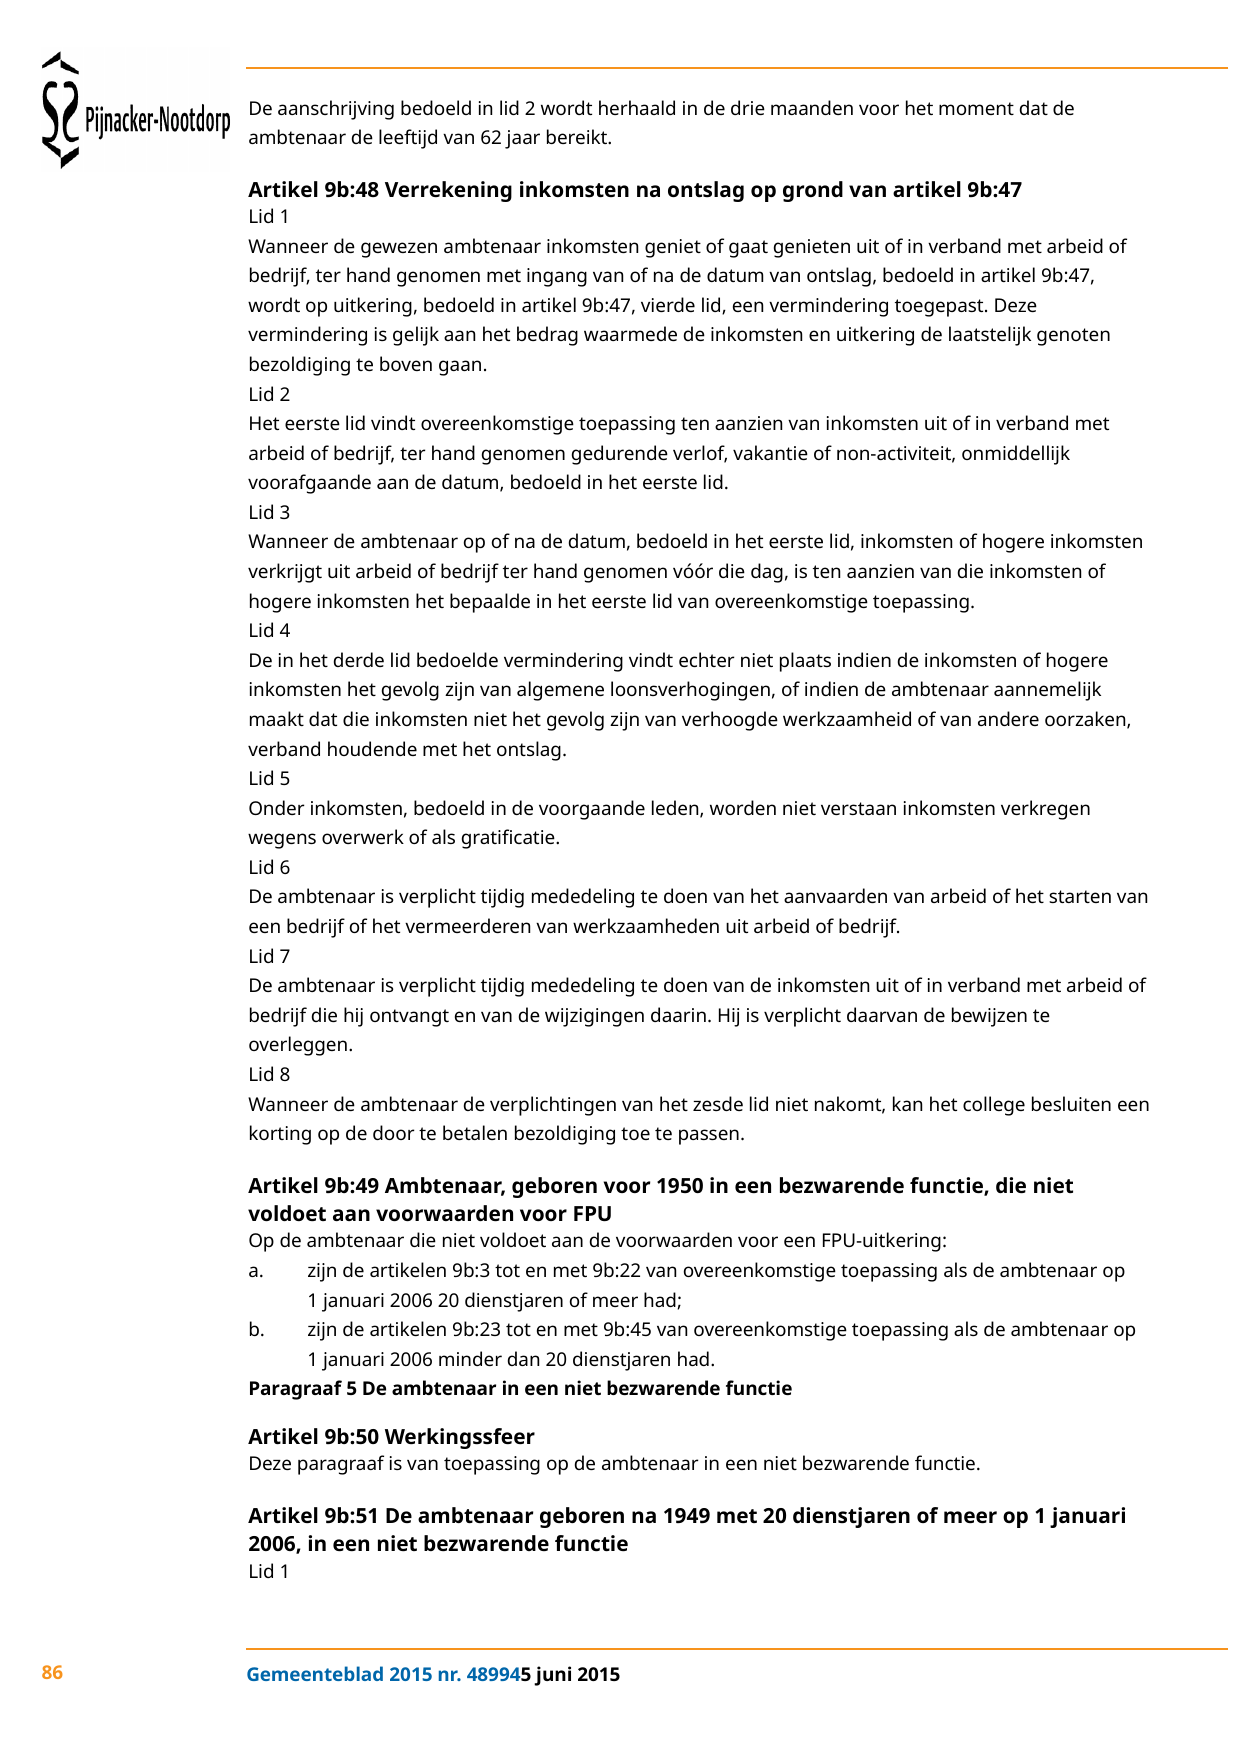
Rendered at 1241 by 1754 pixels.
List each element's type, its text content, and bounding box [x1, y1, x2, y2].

text Lid 2 [248, 381, 1152, 406]
text Lid 8 [248, 1061, 1152, 1087]
text Artikel 9b:50 Werkingssfeer [248, 1422, 1152, 1451]
text Lid 7 [248, 943, 1152, 968]
text Lid 1 [248, 1558, 1152, 1583]
text Wanneer de ambtenaar op of na de datum, bedoeld in het eerste lid, inkomsten of hogere inkomsten verkrijgt uit arbeid of bedrijf ter hand genomen vóór die dag, is ten aanzien van die inkomsten of hogere inkomsten het bepaalde in het eerste lid van overeenkomstige toepassing. [248, 529, 1152, 613]
text De aanschrijving bedoeld in lid 2 wordt herhaald in de drie maanden voor het moment dat de ambtenaar de leeftijd van 62 jaar bereikt. [248, 95, 1152, 150]
text Artikel 9b:51 De ambtenaar geboren na 1949 met 20 dienstjaren of meer op 1 januari 2006, in een niet bezwarende functie [248, 1501, 1152, 1558]
text Paragraaf 5 De ambtenaar in een niet bezwarende functie [248, 1376, 1152, 1401]
text De ambtenaar is verplicht tijdig mededeling te doen van het aanvaarden van arbeid of het starten van een bedrijf of het vermeerderen van werkzaamheden uit arbeid of bedrijf. [248, 884, 1152, 939]
list zijn de artikelen 9b:23 tot en met 9b:45 van overeenkomstige toepassing als de ambtenaar op 1 januari 2006 minder dan 20 dienstjaren had. [248, 1316, 1152, 1372]
text Op de ambtenaar die niet voldoet aan de voorwaarden voor een FPU-uitkering: [248, 1228, 1152, 1253]
text Het eerste lid vindt overeenkomstige toepassing ten aanzien van inkomsten uit of in verband met arbeid of bedrijf, ter hand genomen gedurende verlof, vakantie of non-activiteit, onmiddellijk voorafgaande aan de datum, bedoeld in het eerste lid. [248, 410, 1152, 495]
text De in het derde lid bedoelde vermindering vindt echter niet plaats indien de inkomsten of hogere inkomsten het gevolg zijn van algemene loonsverhogingen, of indien de ambtenaar aannemelijk maakt dat die inkomsten niet het gevolg zijn van verhoogde werkzaamheid of van andere oorzaken, verband houdende met het ontslag. [248, 647, 1152, 761]
text Lid 6 [248, 854, 1152, 880]
text Lid 5 [248, 765, 1152, 791]
text De ambtenaar is verplicht tijdig mededeling te doen van de inkomsten uit of in verband met arbeid of bedrijf die hij ontvangt en van de wijzigingen daarin. Hij is verplicht daarvan de bewijzen te overleggen. [248, 972, 1152, 1057]
text Lid 3 [248, 499, 1152, 525]
text Lid 1 [248, 203, 1152, 229]
text Deze paragraaf is van toepassing op de ambtenaar in een niet bezwarende functie. [248, 1451, 1152, 1476]
text Artikel 9b:49 Ambtenaar, geboren voor 1950 in een bezwarende functie, die niet voldoet aan voorwaarden voor FPU [248, 1171, 1152, 1228]
text Onder inkomsten, bedoeld in de voorgaande leden, worden niet verstaan inkomsten verkregen wegens overwerk of als gratificatie. [248, 795, 1152, 850]
picture [41, 47, 231, 172]
text Lid 4 [248, 617, 1152, 643]
text Wanneer de gewezen ambtenaar inkomsten geniet of gaat genieten uit of in verband met arbeid of bedrijf, ter hand genomen met ingang van of na de datum van ontslag, bedoeld in artikel 9b:47, wordt op uitkering, bedoeld in artikel 9b:47, vierde lid, een vermindering toegepast. Deze vermindering is gelijk aan het bedrag waarmede de inkomsten en uitkering de laatstelijk genoten bezoldiging te boven gaan. [248, 233, 1152, 377]
text Artikel 9b:48 Verrekening inkomsten na ontslag op grond van artikel 9b:47 [248, 175, 1152, 203]
text Wanneer de ambtenaar de verplichtingen van het zesde lid niet nakomt, kan het college besluiten een korting op de door te betalen bezoldiging toe te passen. [248, 1091, 1152, 1146]
list zijn de artikelen 9b:3 tot en met 9b:22 van overeenkomstige toepassing als de ambtenaar op 1 januari 2006 20 dienstjaren of meer had; [248, 1257, 1152, 1312]
